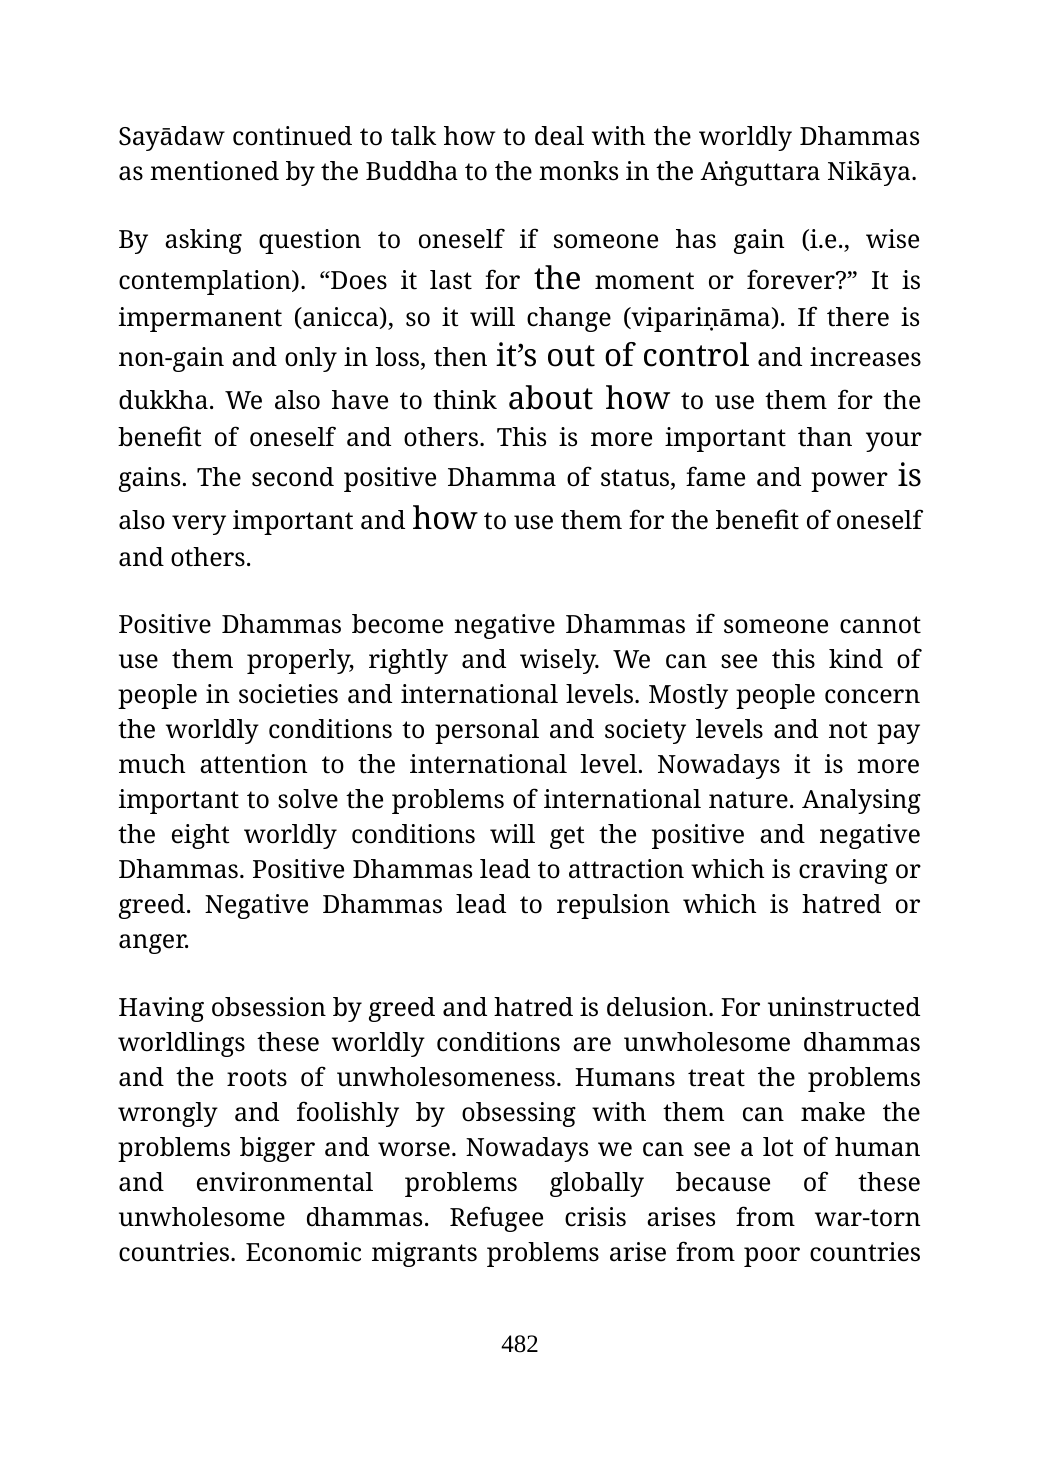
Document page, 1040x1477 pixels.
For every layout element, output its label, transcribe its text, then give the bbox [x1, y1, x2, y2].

text Positive Dhammas become negative Dhammas if someone cannot use them properly, rightly and wisely. We can see this kind of people in societies and international levels. Mostly people concern the worldly conditions to personal and society levels and not pay much attention to the international level. Nowadays it is more important to solve the problems of international nature. Analysing the eight worldly conditions will get the positive and negative Dhammas. Positive Dhammas lead to attraction which is craving or greed. Negative Dhammas lead to repulsion which is hatred or anger. [118, 606, 922, 956]
text Having obsession by greed and hatred is delusion. For uninstructed worldlings these worldly conditions are unwholesome dhammas and the roots of unwholesomeness. Humans treat the problems wrongly and foolishly by obsessing with them can make the problems bigger and worse. Nowadays we can see a lot of human and environmental problems globally because of these unwholesome dhammas. Refugee crisis arises from war-torn countries. Economic migrants problems arise from poor countries [118, 989, 922, 1269]
text By asking question to oneself if someone has gain (i.e., wise contemplation). “Does it last for the moment or forever?” It is impermanent (anicca), so it will change (vipariṇāma). If there is non-gain and only in loss, then it’s out of control and increases dukkha. We also have to think about how to use them for the benefit of oneself and others. This is more important than your gains. The second positive Dhamma of status, fame and power is also very important and how to use them for the benefit of oneself and others. [118, 221, 922, 574]
text Sayādaw continued to talk how to deal with the worldly Dhammas as mentioned by the Buddha to the monks in the Aṅguttara Nikāya. [118, 118, 922, 188]
